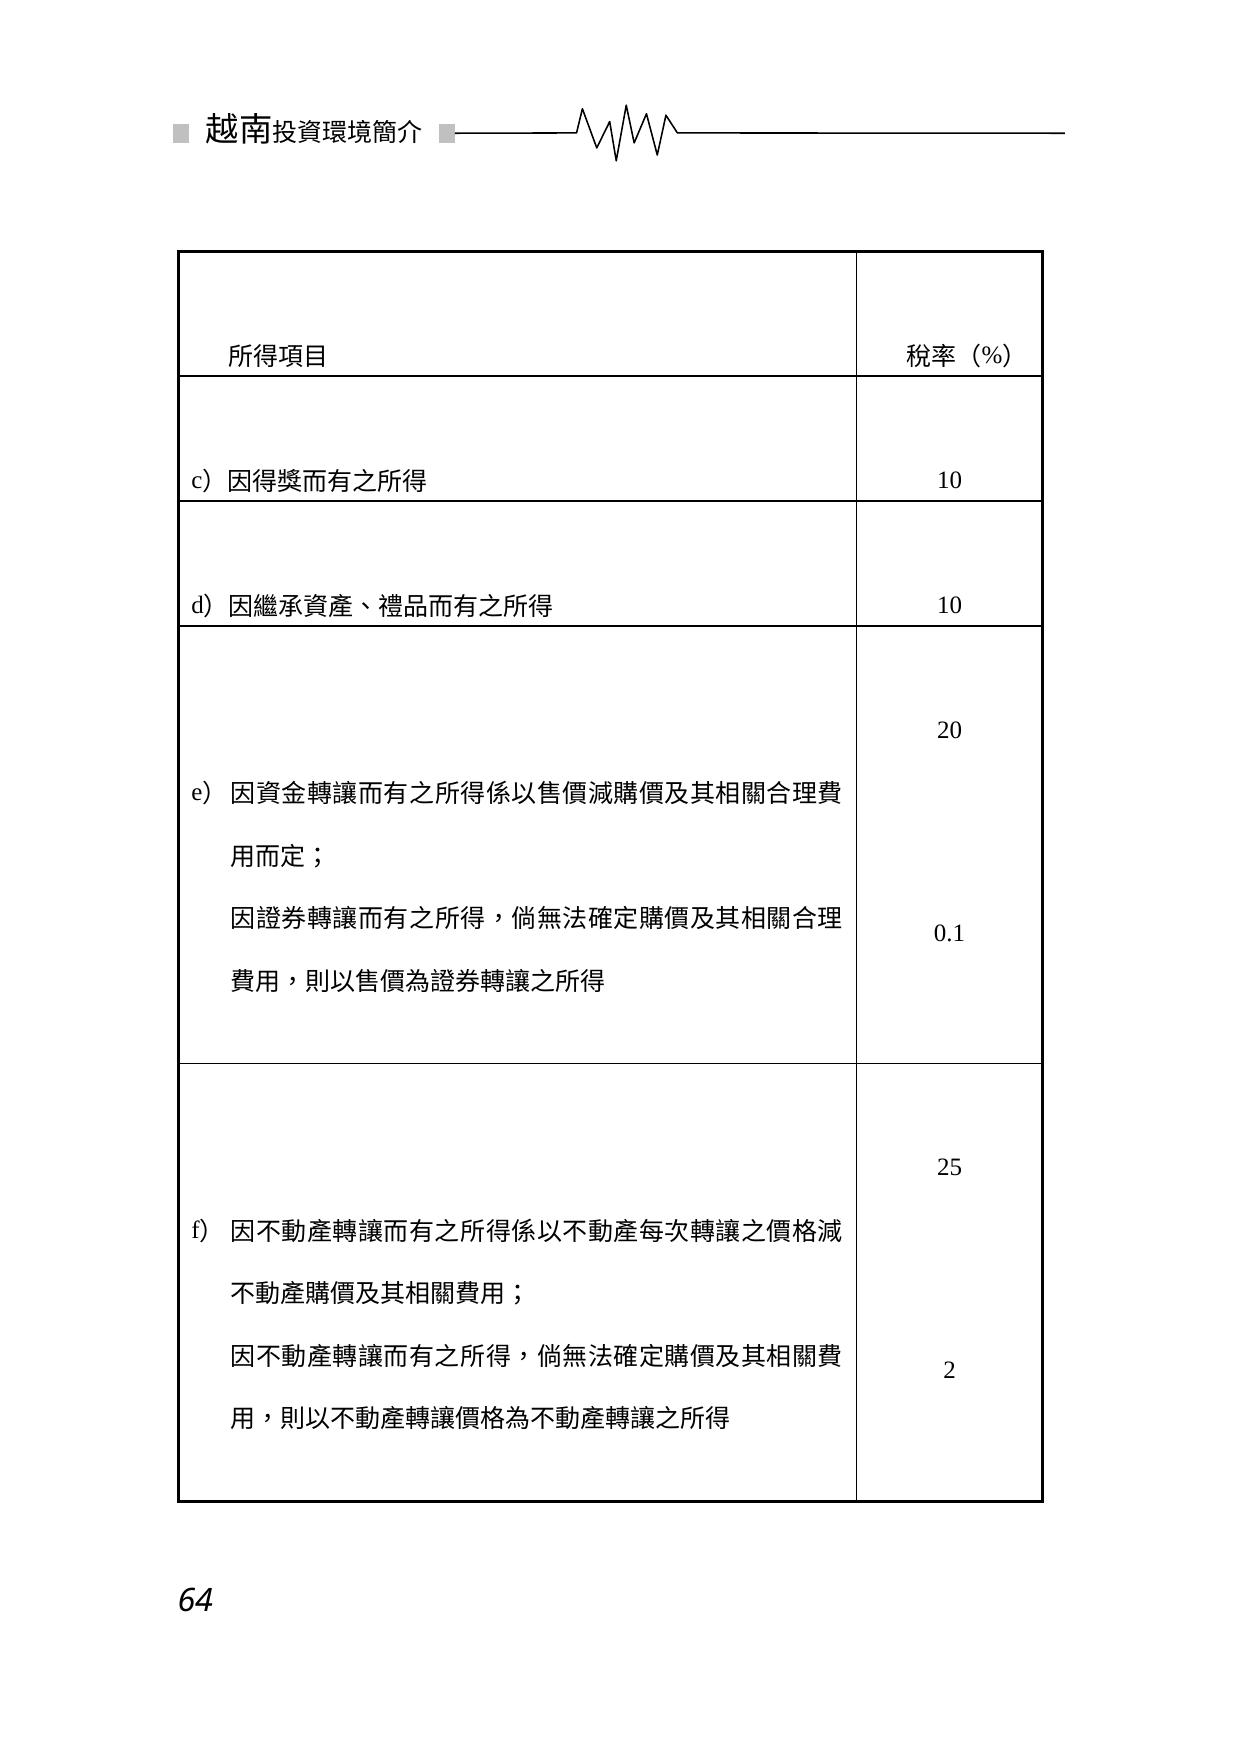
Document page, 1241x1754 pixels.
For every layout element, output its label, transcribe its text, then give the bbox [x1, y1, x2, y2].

table_header 所得項目 [180, 253, 856, 375]
table_cell d）因繼承資產、禮品而有之所得 [180, 502, 856, 625]
table_cell c）因得獎而有之所得 [180, 377, 856, 500]
table_cell 20 0.1 [857, 627, 1041, 1063]
table_cell f） 因不動產轉讓而有之所得係以不動產每次轉讓之價格減不動產購價及其相關費用； 因不動產轉讓而有之所得，倘無法確定購價及其相關費用，則以不動產轉讓價格為不動產轉讓之所得 [180, 1064, 856, 1500]
table_cell e） 因資金轉讓而有之所得係以售價減購價及其相關合理費用而定； 因證券轉讓而有之所得，倘無法確定購價及其相關合理費用，則以售價為證券轉讓之所得 [180, 627, 856, 1063]
table_cell 10 [857, 377, 1041, 500]
table_header 稅率（%） [857, 253, 1041, 375]
table_cell 10 [857, 502, 1041, 625]
table_cell 25 2 [857, 1064, 1041, 1500]
